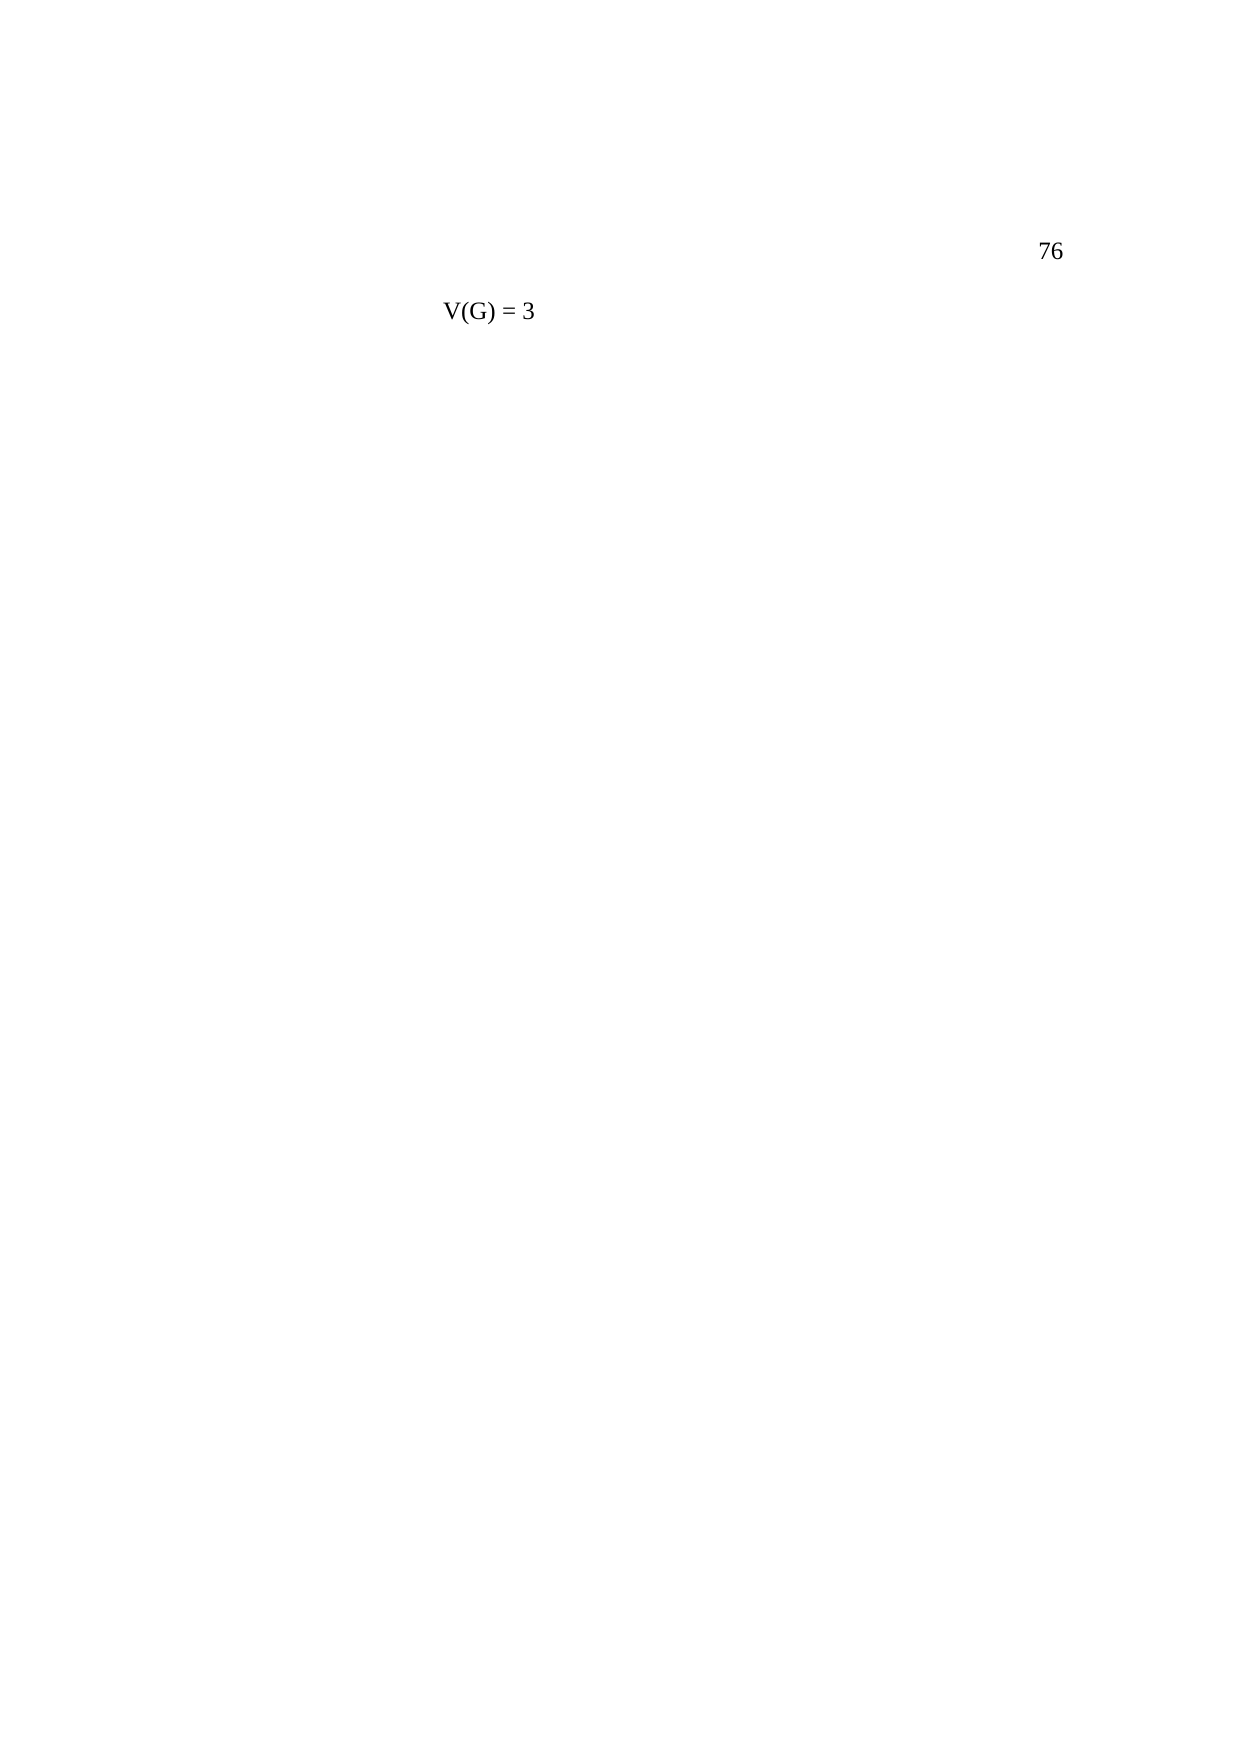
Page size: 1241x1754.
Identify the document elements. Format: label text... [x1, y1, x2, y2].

text V(G) = 3 [384, 296, 1063, 325]
